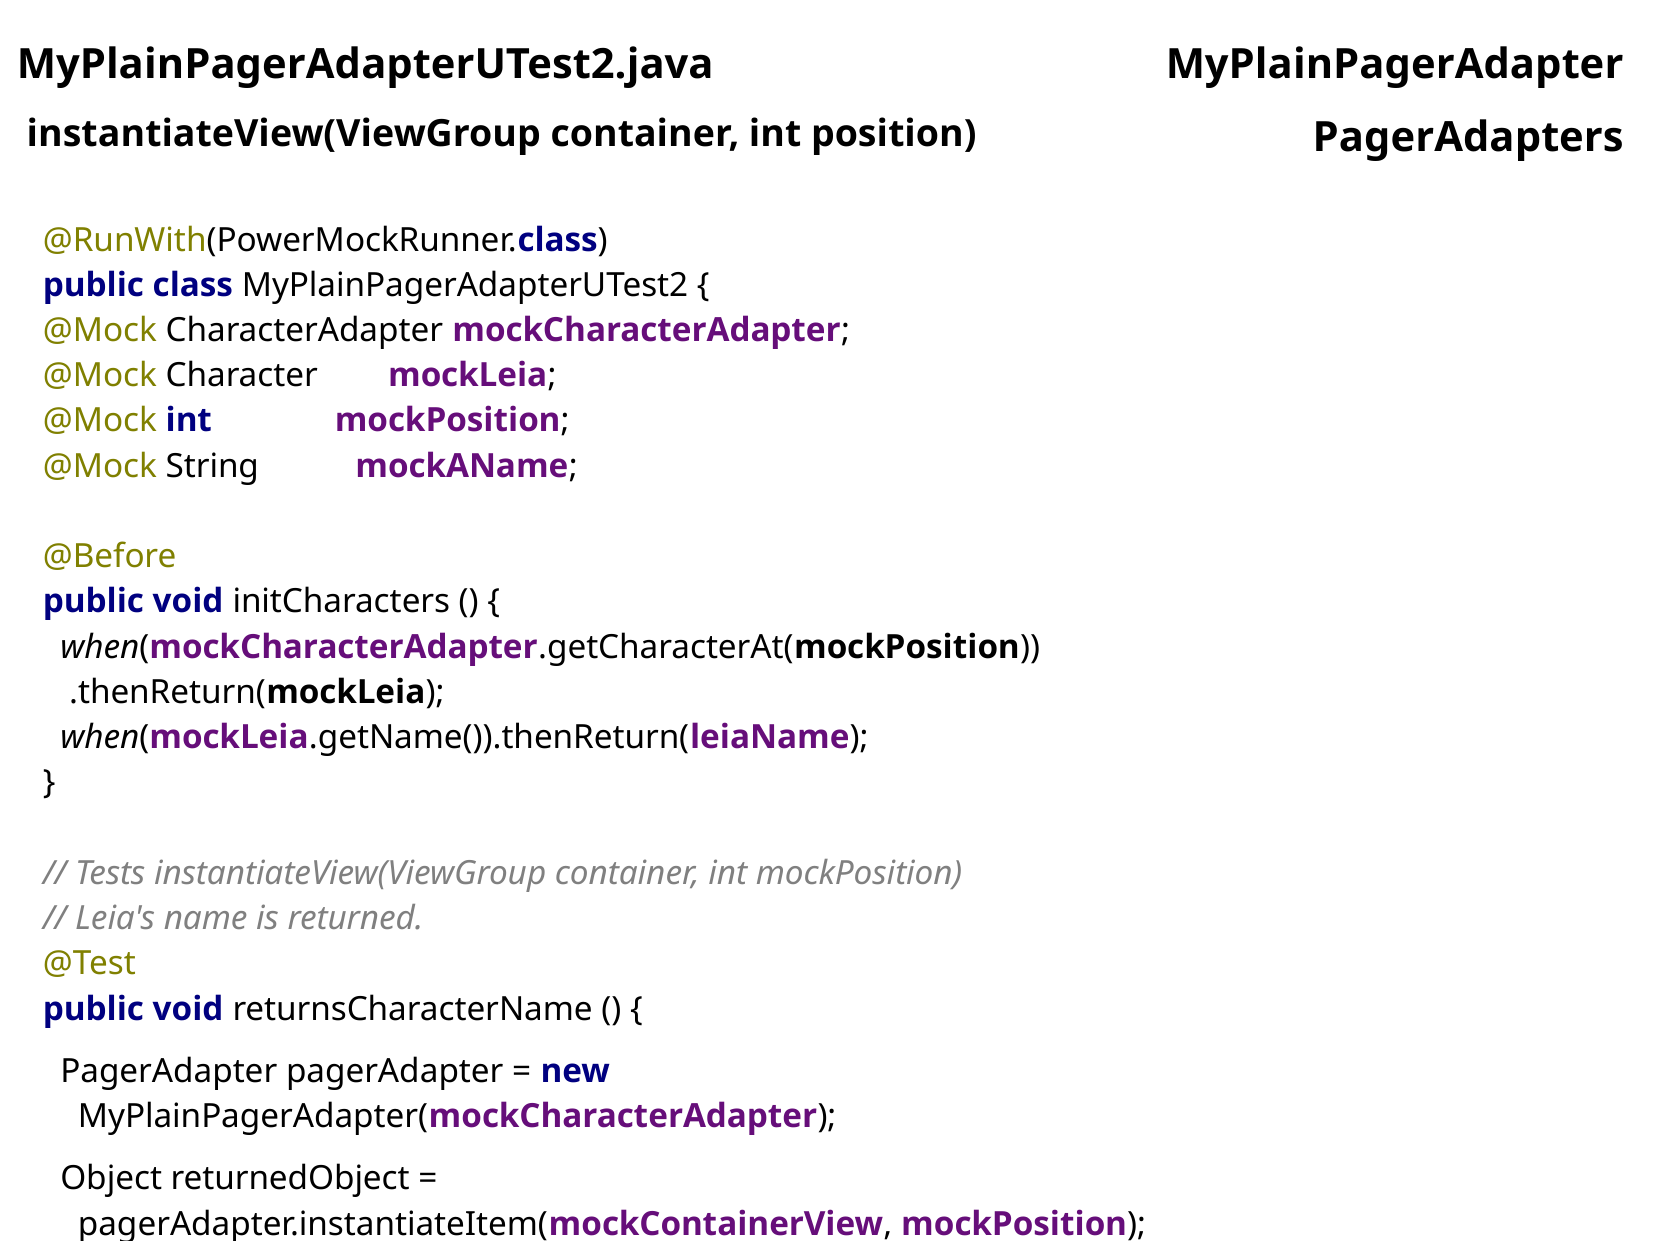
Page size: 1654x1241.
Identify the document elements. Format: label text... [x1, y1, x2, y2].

table_cell PagerAdapters [1087, 100, 1638, 171]
table_header MyPlainPagerAdapter [1087, 27, 1638, 99]
text_box @RunWith(PowerMockRunner.class) public class MyPlainPagerAdapterUTest2 { @Mock CharacterAdapter mockCharacterAdapter; @Mock Character mockLeia; @Mock int mockPosition; @Mock String mockAName; @Before public void initCharacters () { when(mockCharacterAdapter.getCharacterAt(mockPosition)) .thenReturn(mockLeia); when(mockLeia.getName()).thenReturn(leiaName); } // Tests instantiateView(ViewGroup container, int mockPosition) // Leia's name is returned. @Test public void returnsCharacterName () { PagerAdapter pagerAdapter = new MyPlainPagerAdapter(mockCharacterAdapter); Object returnedObject = pagerAdapter.instantiateItem(mockContainerView, mockPosition); assertEquals(leiaName, returnedObject); } [28, 208, 1637, 1236]
table_header MyPlainPagerAdapterUTest2.java [3, 27, 1086, 99]
table_cell instantiateView(ViewGroup container, int position) [3, 100, 1086, 171]
